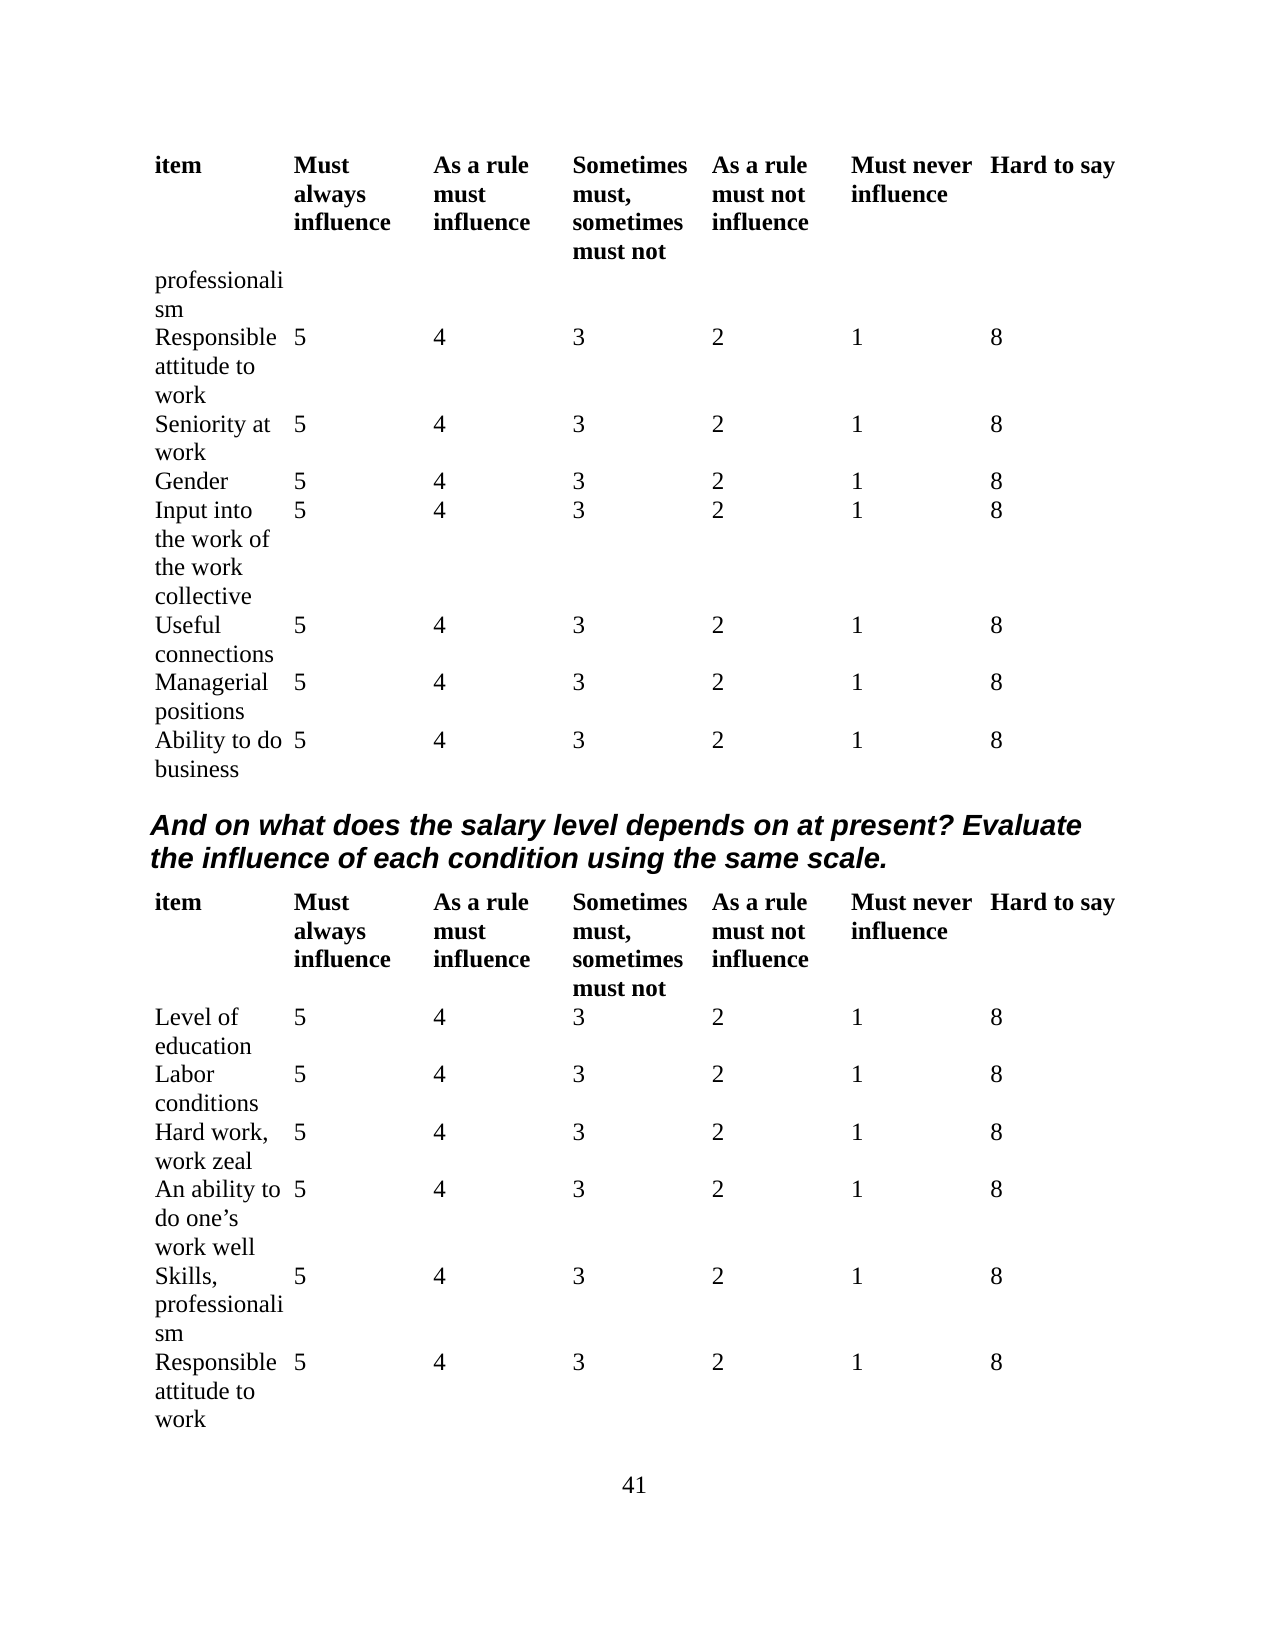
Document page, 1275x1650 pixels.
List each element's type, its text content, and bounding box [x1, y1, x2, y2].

table_cell 4 [429, 668, 568, 725]
table_cell 5 [289, 1117, 428, 1174]
table_cell 1 [846, 1261, 986, 1347]
table_cell 3 [568, 1002, 707, 1059]
table_header Must always influence [289, 150, 428, 265]
table_cell Skills, professionalism [150, 1261, 289, 1347]
table_cell 5 [289, 725, 428, 782]
table_cell [429, 265, 568, 322]
table_cell 1 [846, 1347, 986, 1433]
table_header Sometimes must, sometimes must not [568, 887, 707, 1002]
table_cell 3 [568, 323, 707, 409]
table_cell 5 [289, 1347, 428, 1433]
table_cell 8 [986, 610, 1125, 667]
table_header As a rule must influence [429, 887, 568, 1002]
table_cell 2 [707, 1117, 846, 1174]
table_cell [986, 265, 1125, 322]
table_cell 3 [568, 1060, 707, 1117]
table_cell 3 [568, 1117, 707, 1174]
table_cell 8 [986, 1117, 1125, 1174]
table_cell [846, 265, 986, 322]
table_cell 8 [986, 409, 1125, 466]
table_cell 3 [568, 725, 707, 782]
table_cell 1 [846, 1002, 986, 1059]
table_cell 4 [429, 1175, 568, 1261]
table_cell 3 [568, 409, 707, 466]
table_cell 5 [289, 668, 428, 725]
table_cell 2 [707, 409, 846, 466]
table_cell 1 [846, 725, 986, 782]
table_cell 3 [568, 610, 707, 667]
table_cell 8 [986, 1347, 1125, 1433]
table_cell professionalism [150, 265, 289, 322]
table_header As a rule must influence [429, 150, 568, 265]
table_cell 5 [289, 610, 428, 667]
table_cell 8 [986, 466, 1125, 495]
table_cell 4 [429, 610, 568, 667]
table_cell 2 [707, 1175, 846, 1261]
table_cell 3 [568, 495, 707, 610]
table_cell 1 [846, 323, 986, 409]
table_cell 1 [846, 1117, 986, 1174]
table_cell [289, 265, 428, 322]
table_cell 4 [429, 1002, 568, 1059]
table_cell 8 [986, 323, 1125, 409]
table_cell Responsible attitude to work [150, 323, 289, 409]
table_cell Useful connections [150, 610, 289, 667]
table_cell 4 [429, 1261, 568, 1347]
table_cell 1 [846, 495, 986, 610]
table_cell 2 [707, 610, 846, 667]
table_header Must never influence [846, 150, 986, 265]
table_cell 4 [429, 725, 568, 782]
table_cell 4 [429, 409, 568, 466]
table_cell Responsible attitude to work [150, 1347, 289, 1433]
table_cell 5 [289, 1060, 428, 1117]
table_header Must never influence [846, 887, 986, 1002]
table_cell Ability to do business [150, 725, 289, 782]
table_header As a rule must not influence [707, 887, 846, 1002]
table_cell [707, 265, 846, 322]
table_cell 8 [986, 495, 1125, 610]
table_cell 1 [846, 668, 986, 725]
table_cell 5 [289, 1175, 428, 1261]
table_cell 8 [986, 1261, 1125, 1347]
table_cell 8 [986, 725, 1125, 782]
table_cell 8 [986, 1060, 1125, 1117]
table_cell 5 [289, 495, 428, 610]
table_header As a rule must not influence [707, 150, 846, 265]
table_cell 2 [707, 725, 846, 782]
table_cell 1 [846, 1175, 986, 1261]
table_cell 4 [429, 495, 568, 610]
table_cell 5 [289, 1002, 428, 1059]
table_header Hard to say [986, 887, 1125, 1002]
table_cell 2 [707, 323, 846, 409]
table_cell [568, 265, 707, 322]
table_cell 1 [846, 466, 986, 495]
table_cell 4 [429, 1347, 568, 1433]
table_cell 1 [846, 409, 986, 466]
table_cell 8 [986, 1175, 1125, 1261]
table_cell 2 [707, 668, 846, 725]
table_cell Input into the work of the work collective [150, 495, 289, 610]
table_cell 2 [707, 1347, 846, 1433]
table_header Hard to say [986, 150, 1125, 265]
table_cell 5 [289, 1261, 428, 1347]
table_cell Seniority at work [150, 409, 289, 466]
table_cell 3 [568, 1261, 707, 1347]
table_cell 4 [429, 323, 568, 409]
table_cell 2 [707, 495, 846, 610]
table_cell Gender [150, 466, 289, 495]
table_cell 2 [707, 1002, 846, 1059]
table_cell Managerial positions [150, 668, 289, 725]
table_cell 1 [846, 610, 986, 667]
table_cell 5 [289, 323, 428, 409]
table_header item [150, 150, 289, 265]
table_cell 8 [986, 1002, 1125, 1059]
table_header Must always influence [289, 887, 428, 1002]
table_cell 4 [429, 1060, 568, 1117]
table_cell 1 [846, 1060, 986, 1117]
table_cell 3 [568, 1175, 707, 1261]
subtitle And on what does the salary level depends on at present? Evaluate the influence of each condition using the same scale. [150, 807, 1125, 874]
table_cell 8 [986, 668, 1125, 725]
table_cell An ability to do one’s work well [150, 1175, 289, 1261]
table_cell 2 [707, 1261, 846, 1347]
table_cell 3 [568, 668, 707, 725]
table_cell 3 [568, 466, 707, 495]
table_cell 5 [289, 409, 428, 466]
table_cell Level of education [150, 1002, 289, 1059]
table_cell Labor conditions [150, 1060, 289, 1117]
table_cell 4 [429, 466, 568, 495]
table_cell 2 [707, 1060, 846, 1117]
table_cell Hard work, work zeal [150, 1117, 289, 1174]
table_cell 4 [429, 1117, 568, 1174]
table_cell 5 [289, 466, 428, 495]
table_cell 2 [707, 466, 846, 495]
table_header item [150, 887, 289, 1002]
table_header Sometimes must, sometimes must not [568, 150, 707, 265]
table_cell 3 [568, 1347, 707, 1433]
